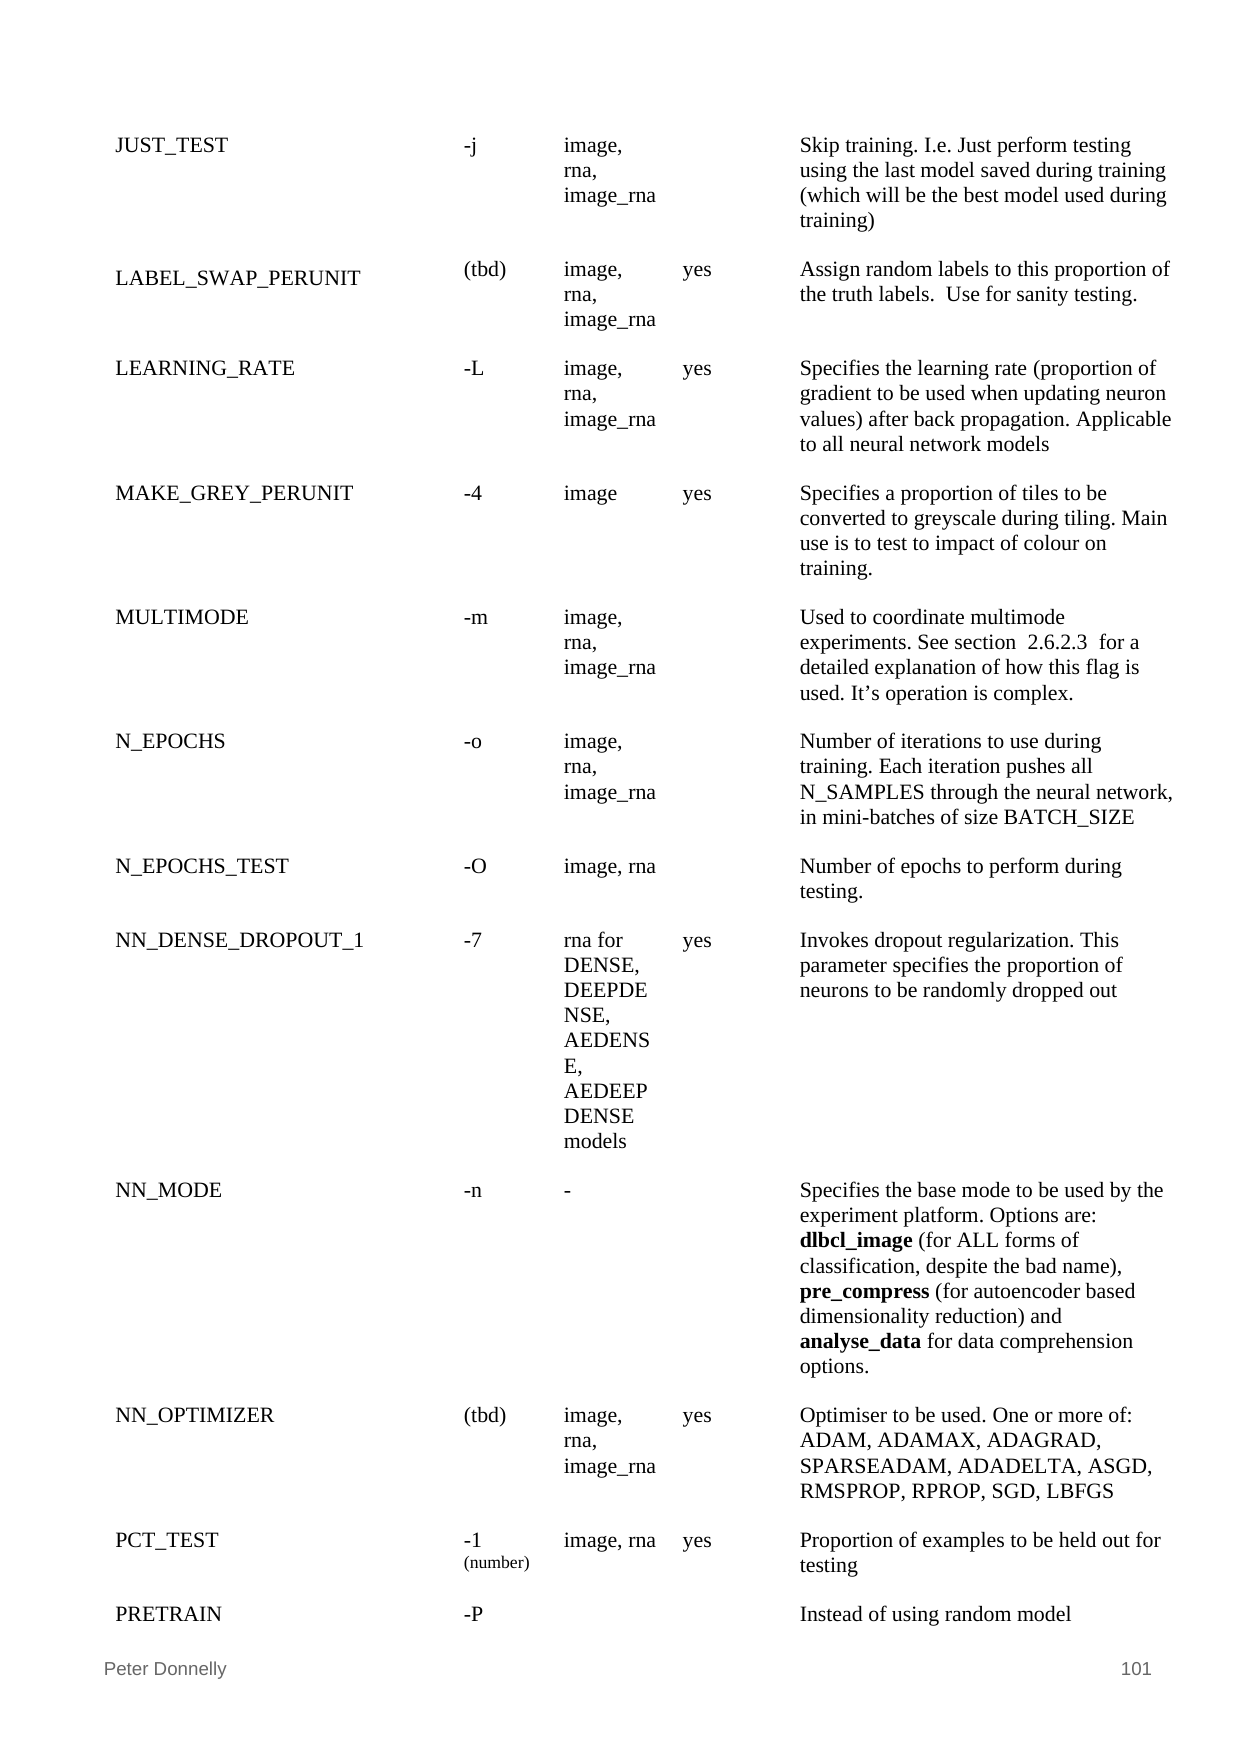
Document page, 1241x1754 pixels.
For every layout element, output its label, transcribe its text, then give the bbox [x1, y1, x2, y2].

table_cell [671, 841, 788, 915]
table_cell PCT_TEST [104, 1515, 452, 1589]
table_cell NN_DENSE_DROPOUT_1 [104, 915, 452, 1165]
table_cell Number of epochs to perform during testing. [788, 841, 1189, 915]
table_cell image, rna, image_rna [552, 1390, 671, 1515]
table_cell [671, 592, 788, 716]
table_cell Skip training. I.e. Just perform testing using the last model saved during training (which will be the best model used during training) [788, 120, 1189, 244]
table_cell [671, 120, 788, 244]
table_cell Proportion of examples to be held out for testing [788, 1515, 1189, 1589]
table_cell Instead of using random model [788, 1589, 1189, 1637]
table_cell NN_OPTIMIZER [104, 1390, 452, 1515]
table_cell N_EPOCHS_TEST [104, 841, 452, 915]
table_cell image, rna, image_rna [552, 120, 671, 244]
table_cell Used to coordinate multimode experiments. See section 2.6.2.3 for a detailed explanation of how this flag is used. It’s operation is complex. [788, 592, 1189, 716]
table_cell Specifies the base mode to be used by the experiment platform. Options are: dlbcl_image (for ALL forms of classification, despite the bad name), pre_compress (for autoencoder based dimensionality reduction) and analyse_data for data comprehension options. [788, 1165, 1189, 1390]
table_cell [671, 716, 788, 841]
table_cell Assign random labels to this proportion of the truth labels. Use for sanity testing. [788, 244, 1189, 343]
table_cell Number of iterations to use during training. Each iteration pushes all N_SAMPLES through the neural network, in mini-batches of size BATCH_SIZE [788, 716, 1189, 841]
table_cell (tbd) [452, 1390, 552, 1515]
table_cell NN_MODE [104, 1165, 452, 1390]
table_cell -j [452, 120, 552, 244]
table_cell MAKE_GREY_PERUNIT [104, 468, 452, 592]
table_cell yes [671, 1390, 788, 1515]
table_cell -m [452, 592, 552, 716]
table_cell image, rna, image_rna [552, 244, 671, 343]
table_cell LEARNING_RATE [104, 343, 452, 468]
table_cell Optimiser to be used. One or more of: ADAM, ADAMAX, ADAGRAD, SPARSEADAM, ADADELTA, ASGD, RMSPROP, RPROP, SGD, LBFGS [788, 1390, 1189, 1515]
table_cell Specifies the learning rate (proportion of gradient to be used when updating neuron values) after back propagation. Applicable to all neural network models [788, 343, 1189, 468]
table_cell yes [671, 468, 788, 592]
table_cell -7 [452, 915, 552, 1165]
table_cell yes [671, 343, 788, 468]
table_cell yes [671, 244, 788, 343]
table_cell -L [452, 343, 552, 468]
table_cell JUST_TEST [104, 120, 452, 244]
table_cell -O [452, 841, 552, 915]
table_cell (tbd) [452, 244, 552, 343]
table_cell yes [671, 1515, 788, 1589]
table_cell Invokes dropout regularization. This parameter specifies the proportion of neurons to be randomly dropped out [788, 915, 1189, 1165]
table_cell [552, 1589, 671, 1637]
table_cell -1 (number) [452, 1515, 552, 1589]
table_cell image, rna [552, 841, 671, 915]
table_cell LABEL_SWAP_PERUNIT [104, 244, 452, 343]
table_cell [671, 1589, 788, 1637]
table_cell image, rna [552, 1515, 671, 1589]
table_cell MULTIMODE [104, 592, 452, 716]
table_cell yes [671, 915, 788, 1165]
table_cell N_EPOCHS [104, 716, 452, 841]
table_cell image, rna, image_rna [552, 716, 671, 841]
table_cell PRETRAIN [104, 1589, 452, 1637]
table_cell image [552, 468, 671, 592]
table_cell - [552, 1165, 671, 1390]
table_cell rna for DENSE, DEEPDENSE, AEDENSE, AEDEEPDENSE models [552, 915, 671, 1165]
table_cell -o [452, 716, 552, 841]
table_cell image, rna, image_rna [552, 343, 671, 468]
table_cell -4 [452, 468, 552, 592]
table_cell -n [452, 1165, 552, 1390]
table_cell image, rna, image_rna [552, 592, 671, 716]
table_cell -P [452, 1589, 552, 1637]
table_cell Specifies a proportion of tiles to be converted to greyscale during tiling. Main use is to test to impact of colour on training. [788, 468, 1189, 592]
table_cell [671, 1165, 788, 1390]
